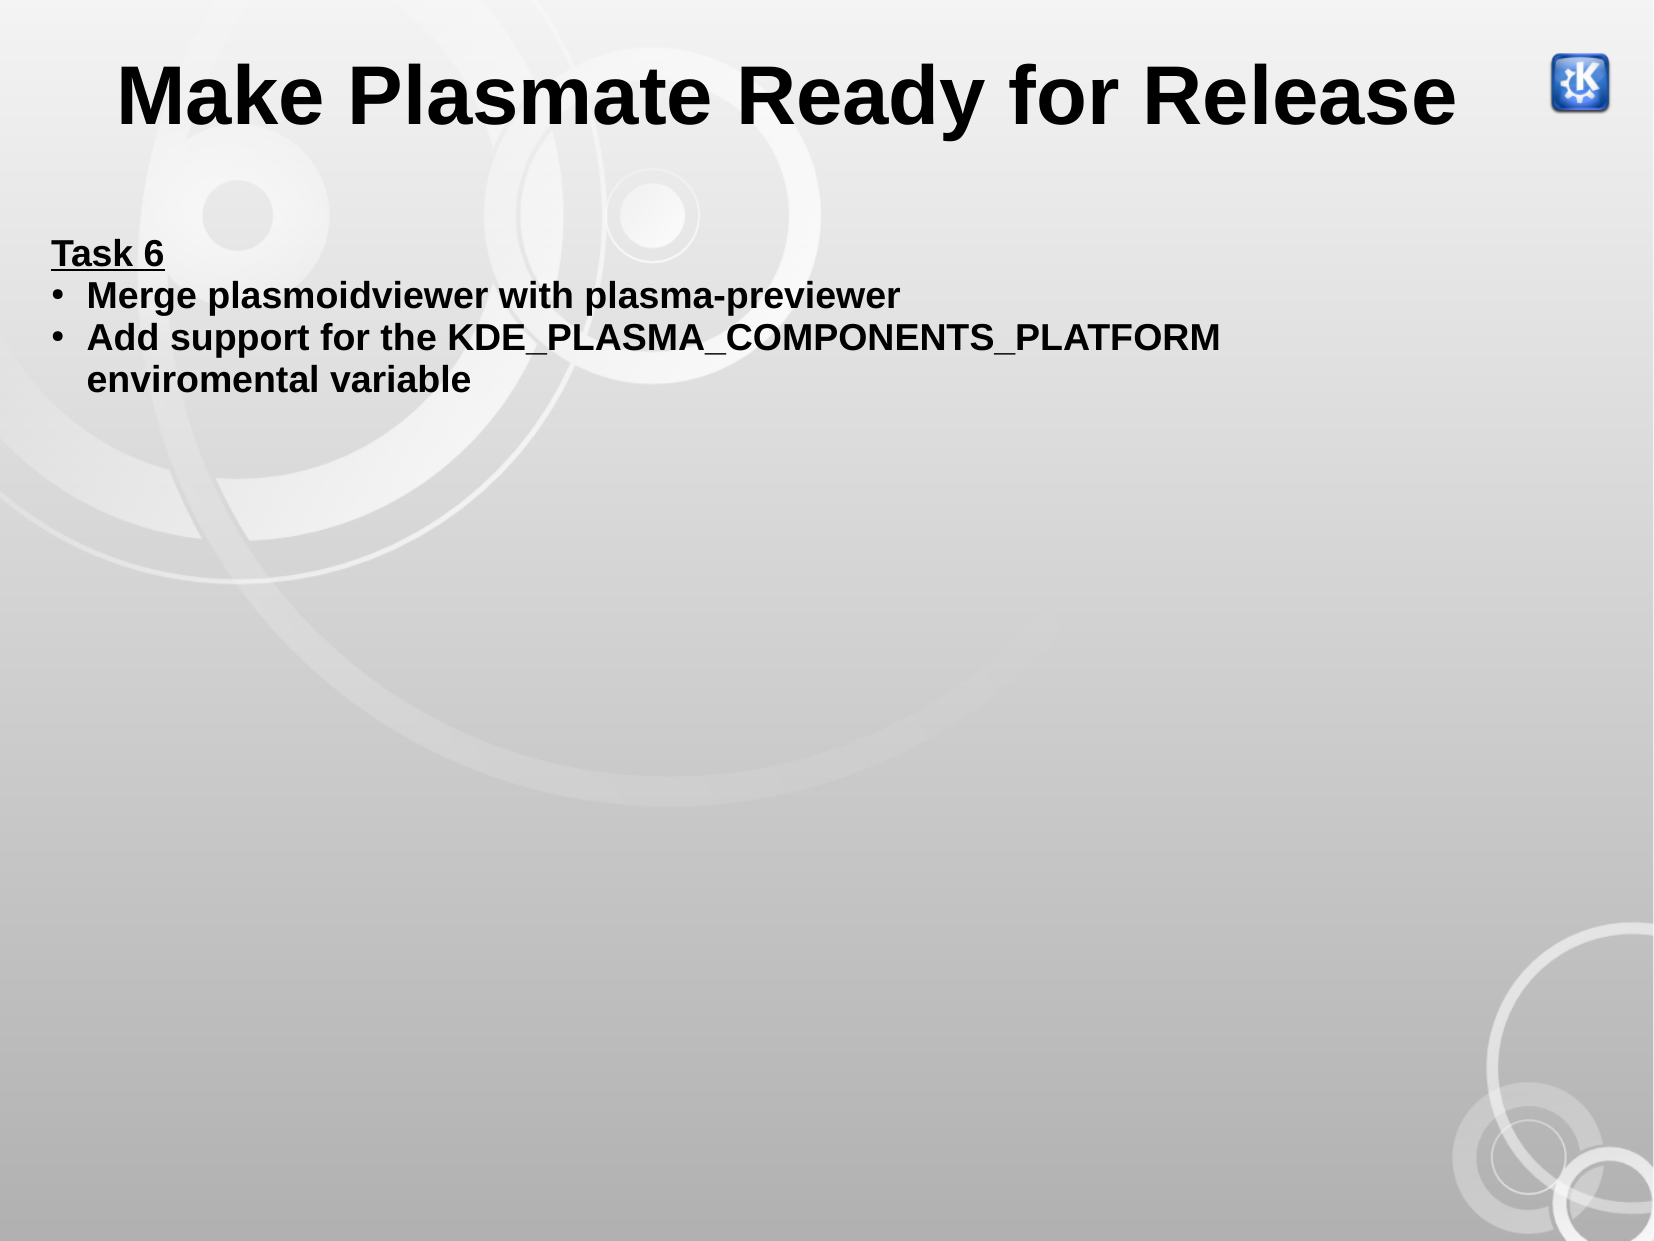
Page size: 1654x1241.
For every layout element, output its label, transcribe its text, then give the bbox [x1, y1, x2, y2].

text_box Task 6 Merge plasmoidviewer with plasma-previewer Add support for the KDE_PLASMA_COMPONENTS_PLATFORM enviromental variable [36, 225, 1642, 886]
picture [0, 0, 1654, 1241]
text_box Make Plasmate Ready for Release [15, 41, 1561, 150]
